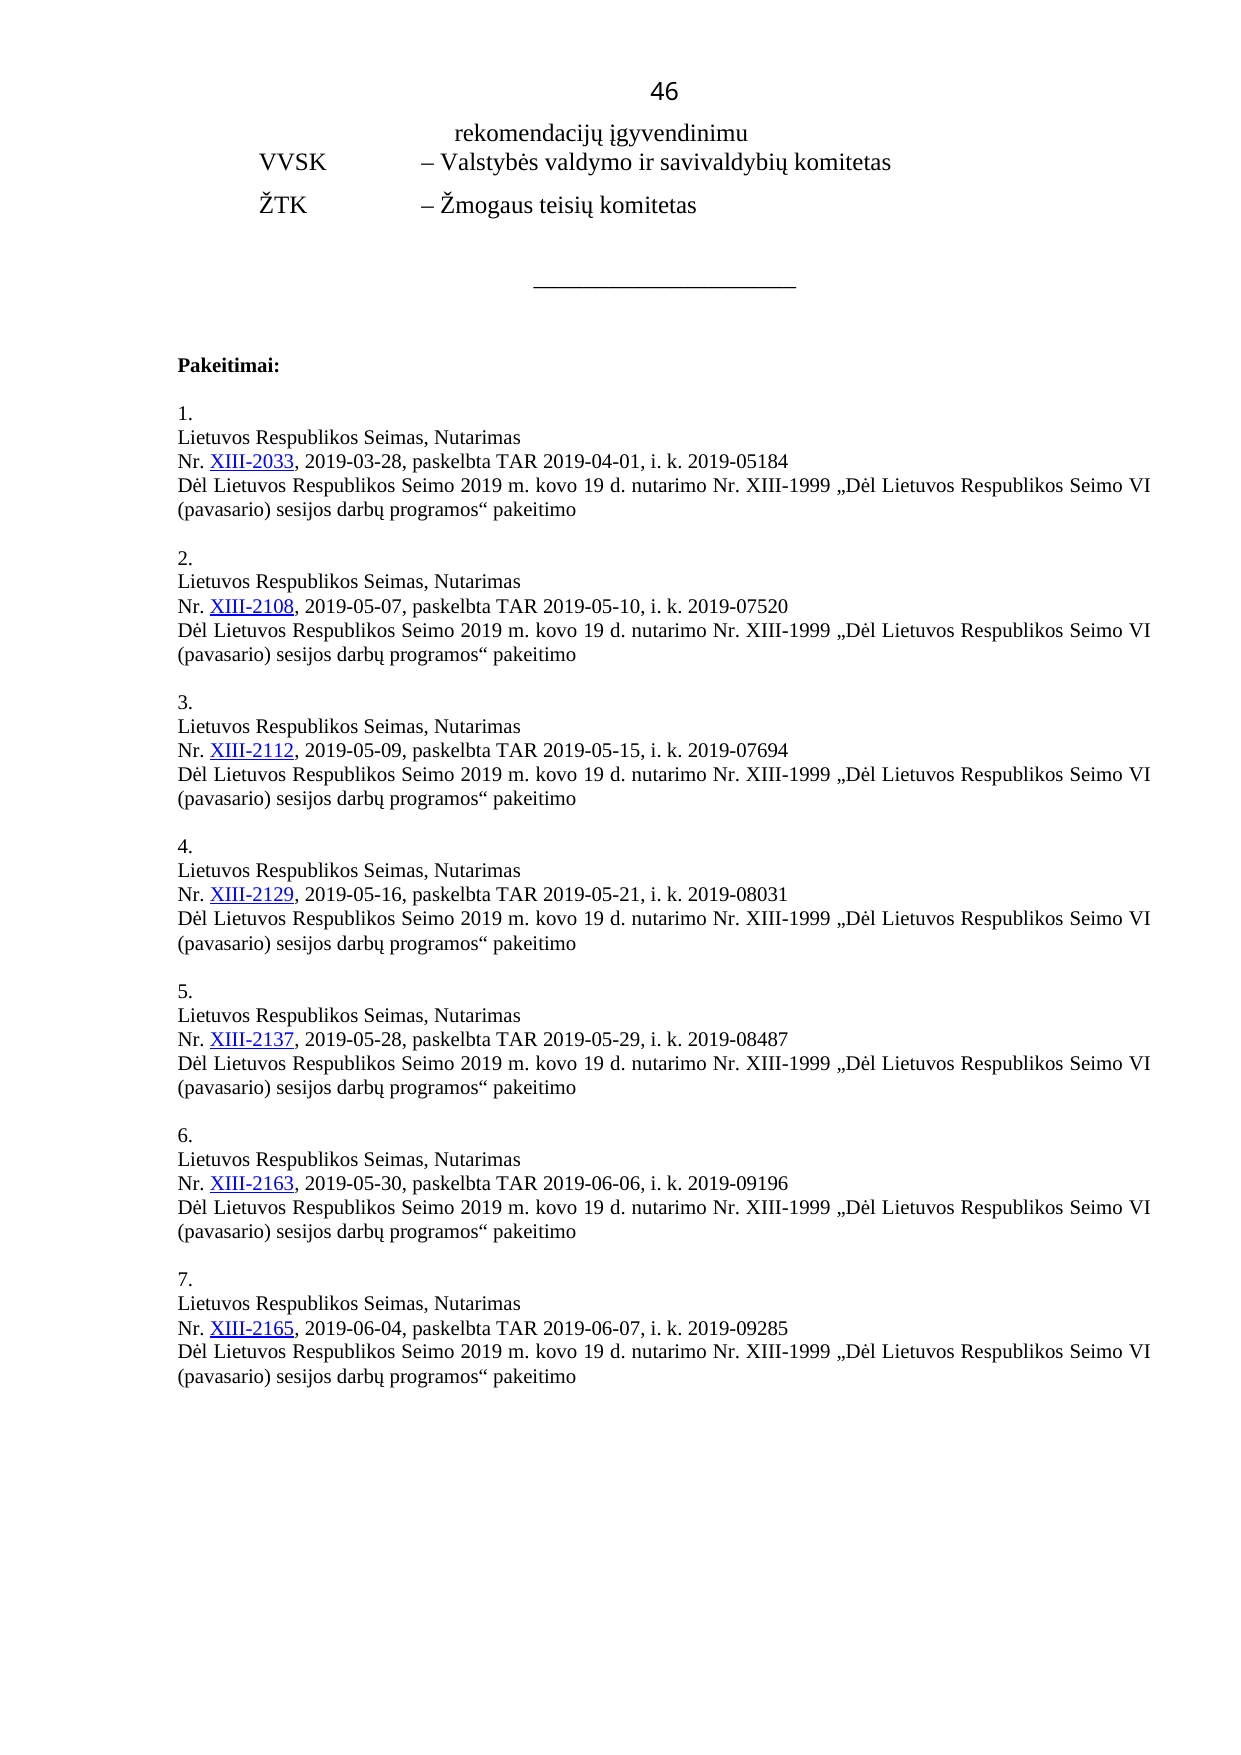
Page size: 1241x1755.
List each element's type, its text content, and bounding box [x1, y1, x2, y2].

text Dėl Lietuvos Respublikos Seimo 2019 m. kovo 19 d. nutarimo Nr. XIII-1999 „Dėl Lietuvos Respublikos Seimo VI (pavasario) sesijos darbų programos“ pakeitimo [177, 618, 1152, 666]
text Dėl Lietuvos Respublikos Seimo 2019 m. kovo 19 d. nutarimo Nr. XIII-1999 „Dėl Lietuvos Respublikos Seimo VI (pavasario) sesijos darbų programos“ pakeitimo [177, 1339, 1152, 1388]
text Lietuvos Respublikos Seimas, Nutarimas [177, 1147, 1152, 1171]
text 3. [177, 690, 1152, 714]
text 2. [177, 545, 1152, 569]
text Lietuvos Respublikos Seimas, Nutarimas [177, 425, 1152, 449]
text Dėl Lietuvos Respublikos Seimo 2019 m. kovo 19 d. nutarimo Nr. XIII-1999 „Dėl Lietuvos Respublikos Seimo VI (pavasario) sesijos darbų programos“ pakeitimo [177, 906, 1152, 954]
table_cell VVSK [248, 147, 410, 190]
text 4. [177, 834, 1152, 858]
text 1. [177, 401, 1152, 425]
text _____________________ [177, 262, 1152, 290]
text Lietuvos Respublikos Seimas, Nutarimas [177, 1291, 1152, 1315]
table_cell rekomendacijų įgyvendinimu [410, 118, 1174, 147]
text Dėl Lietuvos Respublikos Seimo 2019 m. kovo 19 d. nutarimo Nr. XIII-1999 „Dėl Lietuvos Respublikos Seimo VI (pavasario) sesijos darbų programos“ pakeitimo [177, 762, 1152, 810]
text Nr. XIII-2165, 2019-06-04, paskelbta TAR 2019-06-07, i. k. 2019-09285 [177, 1315, 1152, 1339]
table_cell [248, 118, 410, 147]
text Lietuvos Respublikos Seimas, Nutarimas [177, 714, 1152, 738]
text Dėl Lietuvos Respublikos Seimo 2019 m. kovo 19 d. nutarimo Nr. XIII-1999 „Dėl Lietuvos Respublikos Seimo VI (pavasario) sesijos darbų programos“ pakeitimo [177, 1195, 1152, 1243]
text Lietuvos Respublikos Seimas, Nutarimas [177, 1003, 1152, 1027]
text Dėl Lietuvos Respublikos Seimo 2019 m. kovo 19 d. nutarimo Nr. XIII-1999 „Dėl Lietuvos Respublikos Seimo VI (pavasario) sesijos darbų programos“ pakeitimo [177, 1051, 1152, 1099]
text Pakeitimai: [177, 353, 1152, 377]
text 5. [177, 978, 1152, 1003]
text Nr. XIII-2112, 2019-05-09, paskelbta TAR 2019-05-15, i. k. 2019-07694 [177, 738, 1152, 762]
table_cell ŽTK [248, 190, 410, 233]
text 7. [177, 1267, 1152, 1291]
table_cell – Valstybės valdymo ir savivaldybių komitetas [410, 147, 1174, 190]
text Nr. XIII-2129, 2019-05-16, paskelbta TAR 2019-05-21, i. k. 2019-08031 [177, 882, 1152, 906]
table_cell – Žmogaus teisių komitetas [410, 190, 1174, 233]
text 6. [177, 1123, 1152, 1147]
text Nr. XIII-2108, 2019-05-07, paskelbta TAR 2019-05-10, i. k. 2019-07520 [177, 593, 1152, 618]
text Lietuvos Respublikos Seimas, Nutarimas [177, 858, 1152, 882]
text Lietuvos Respublikos Seimas, Nutarimas [177, 569, 1152, 593]
text Nr. XIII-2137, 2019-05-28, paskelbta TAR 2019-05-29, i. k. 2019-08487 [177, 1027, 1152, 1051]
text Dėl Lietuvos Respublikos Seimo 2019 m. kovo 19 d. nutarimo Nr. XIII-1999 „Dėl Lietuvos Respublikos Seimo VI (pavasario) sesijos darbų programos“ pakeitimo [177, 473, 1152, 521]
text Nr. XIII-2033, 2019-03-28, paskelbta TAR 2019-04-01, i. k. 2019-05184 [177, 449, 1152, 473]
text Nr. XIII-2163, 2019-05-30, paskelbta TAR 2019-06-06, i. k. 2019-09196 [177, 1171, 1152, 1195]
